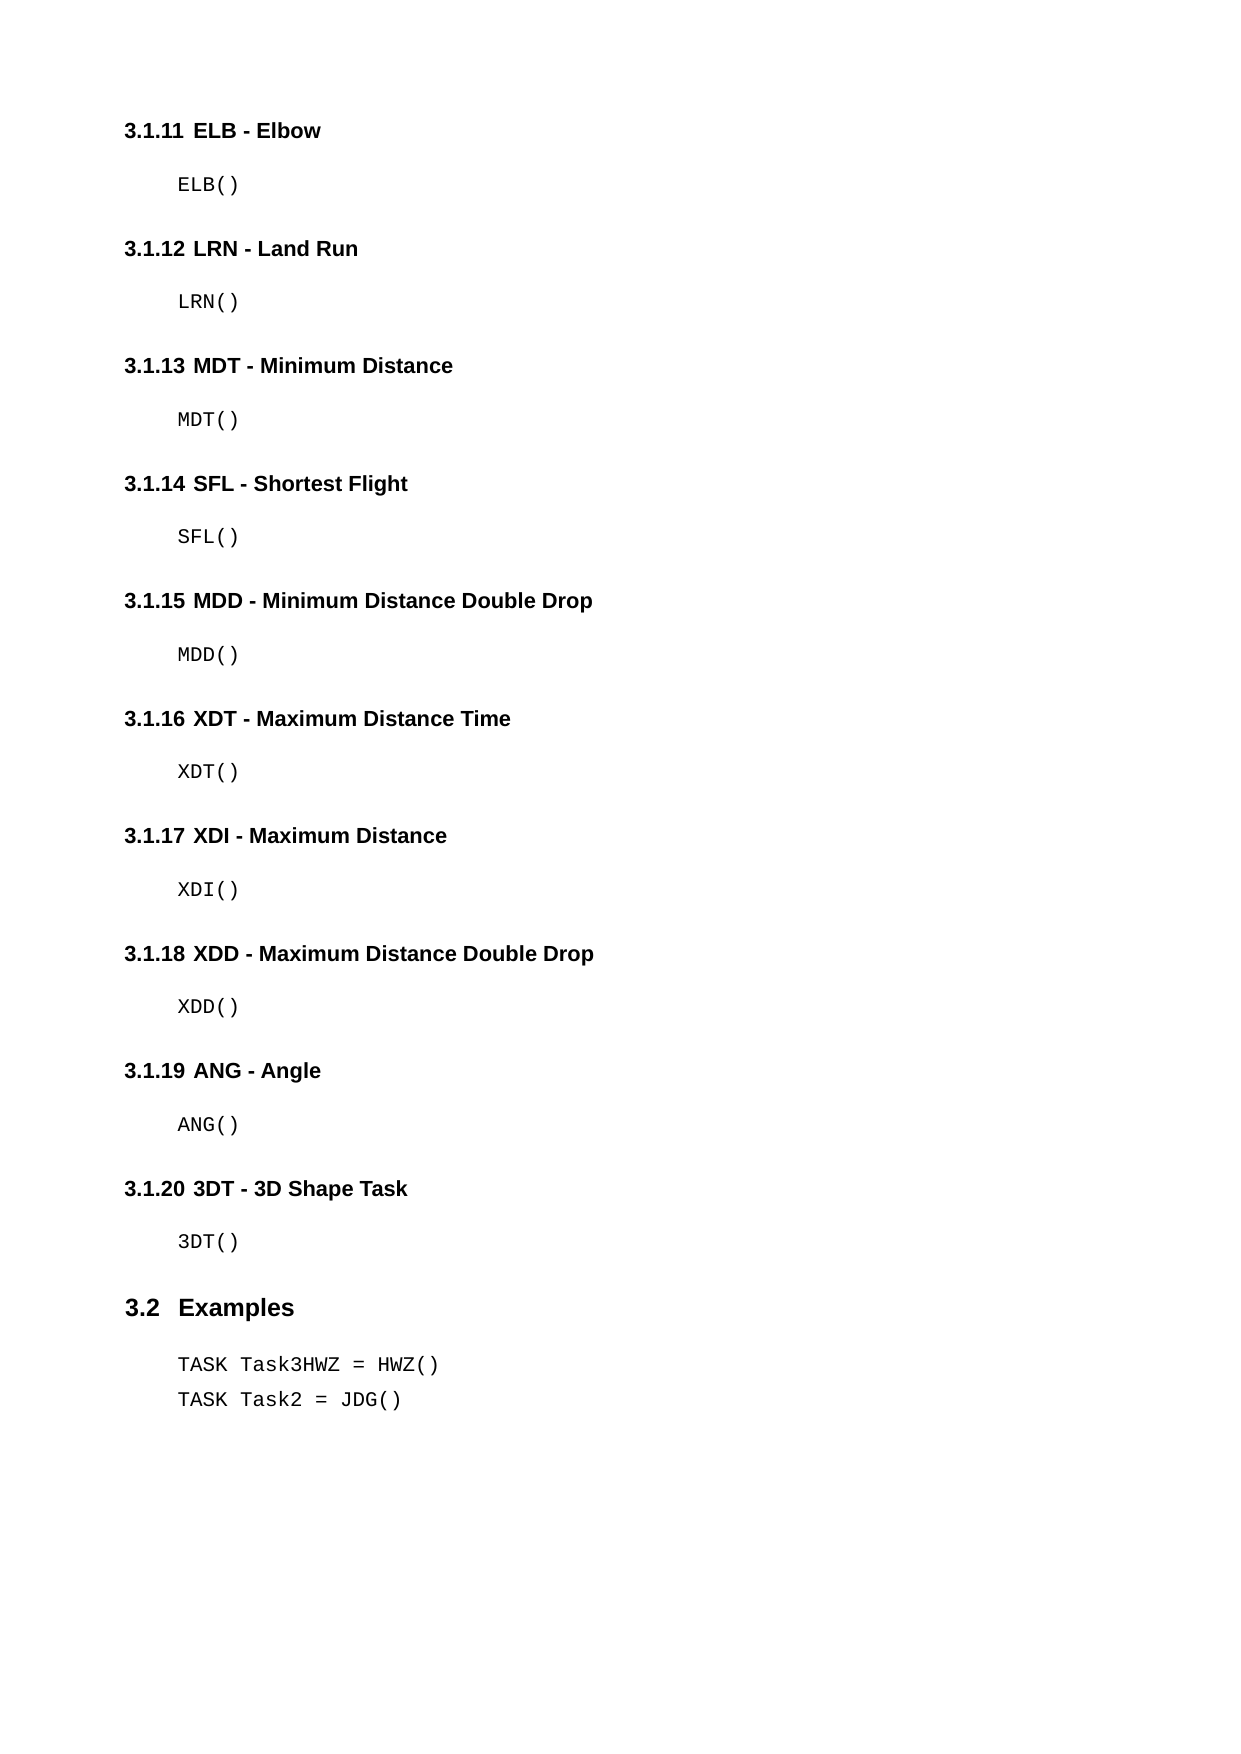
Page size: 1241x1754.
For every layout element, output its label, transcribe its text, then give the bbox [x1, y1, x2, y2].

subtitle SFL - Shortest Flight [118, 471, 1122, 496]
text ELB() [177, 174, 1063, 197]
text LRN() [177, 291, 1063, 315]
subtitle Examples [118, 1293, 1122, 1322]
text ANG() [177, 1114, 1063, 1137]
subtitle XDT - Maximum Distance Time [118, 706, 1122, 731]
subtitle MDT - Minimum Distance [118, 353, 1122, 378]
subtitle ELB - Elbow [118, 118, 1122, 143]
text XDI() [177, 879, 1063, 902]
subtitle ANG - Angle [118, 1058, 1122, 1083]
text XDT() [177, 761, 1063, 785]
text SFL() [177, 526, 1063, 550]
text TASK Task3HWZ = HWZ() TASK Task2 = JDG() [177, 1354, 1063, 1413]
subtitle MDD - Minimum Distance Double Drop [118, 588, 1122, 613]
text MDT() [177, 409, 1063, 432]
text MDD() [177, 644, 1063, 667]
subtitle XDD - Maximum Distance Double Drop [118, 941, 1122, 966]
subtitle 3DT - 3D Shape Task [118, 1176, 1122, 1201]
subtitle LRN - Land Run [118, 236, 1122, 261]
text 3DT() [177, 1231, 1063, 1255]
subtitle XDI - Maximum Distance [118, 823, 1122, 848]
text XDD() [177, 996, 1063, 1020]
